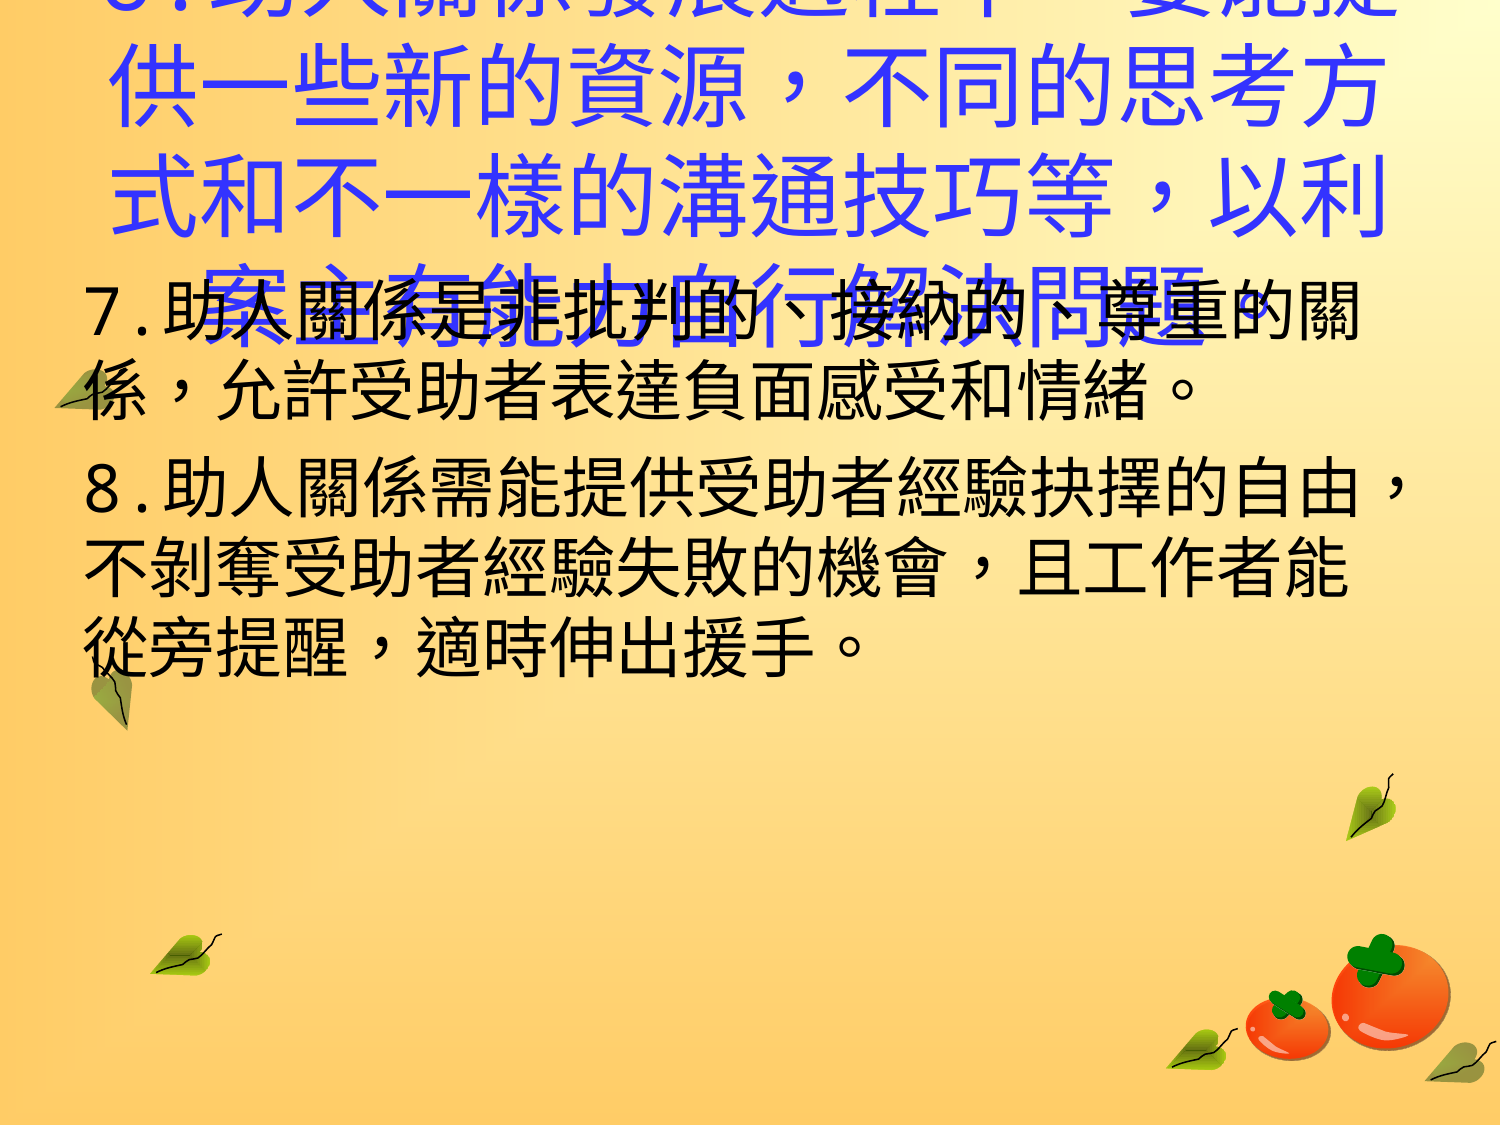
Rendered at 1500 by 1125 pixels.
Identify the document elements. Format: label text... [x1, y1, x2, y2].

picture [0, 0, 1500, 1125]
title 6.助人關係發展過程中，要能提供一些新的資源，不同的思考方式和不一樣的溝通技巧等，以利案主有能力自行解決問題。 [75, 0, 1426, 367]
list 7.助人關係是非批判的、接納的、尊重的關係，允許受助者表達負面感受和情緒。 8.助人關係需能提供受助者經驗抉擇的自由，不剝奪受助者經驗失敗的機會，且工作者能從旁提醒，適時伸出援手。 [67, 261, 1418, 1020]
